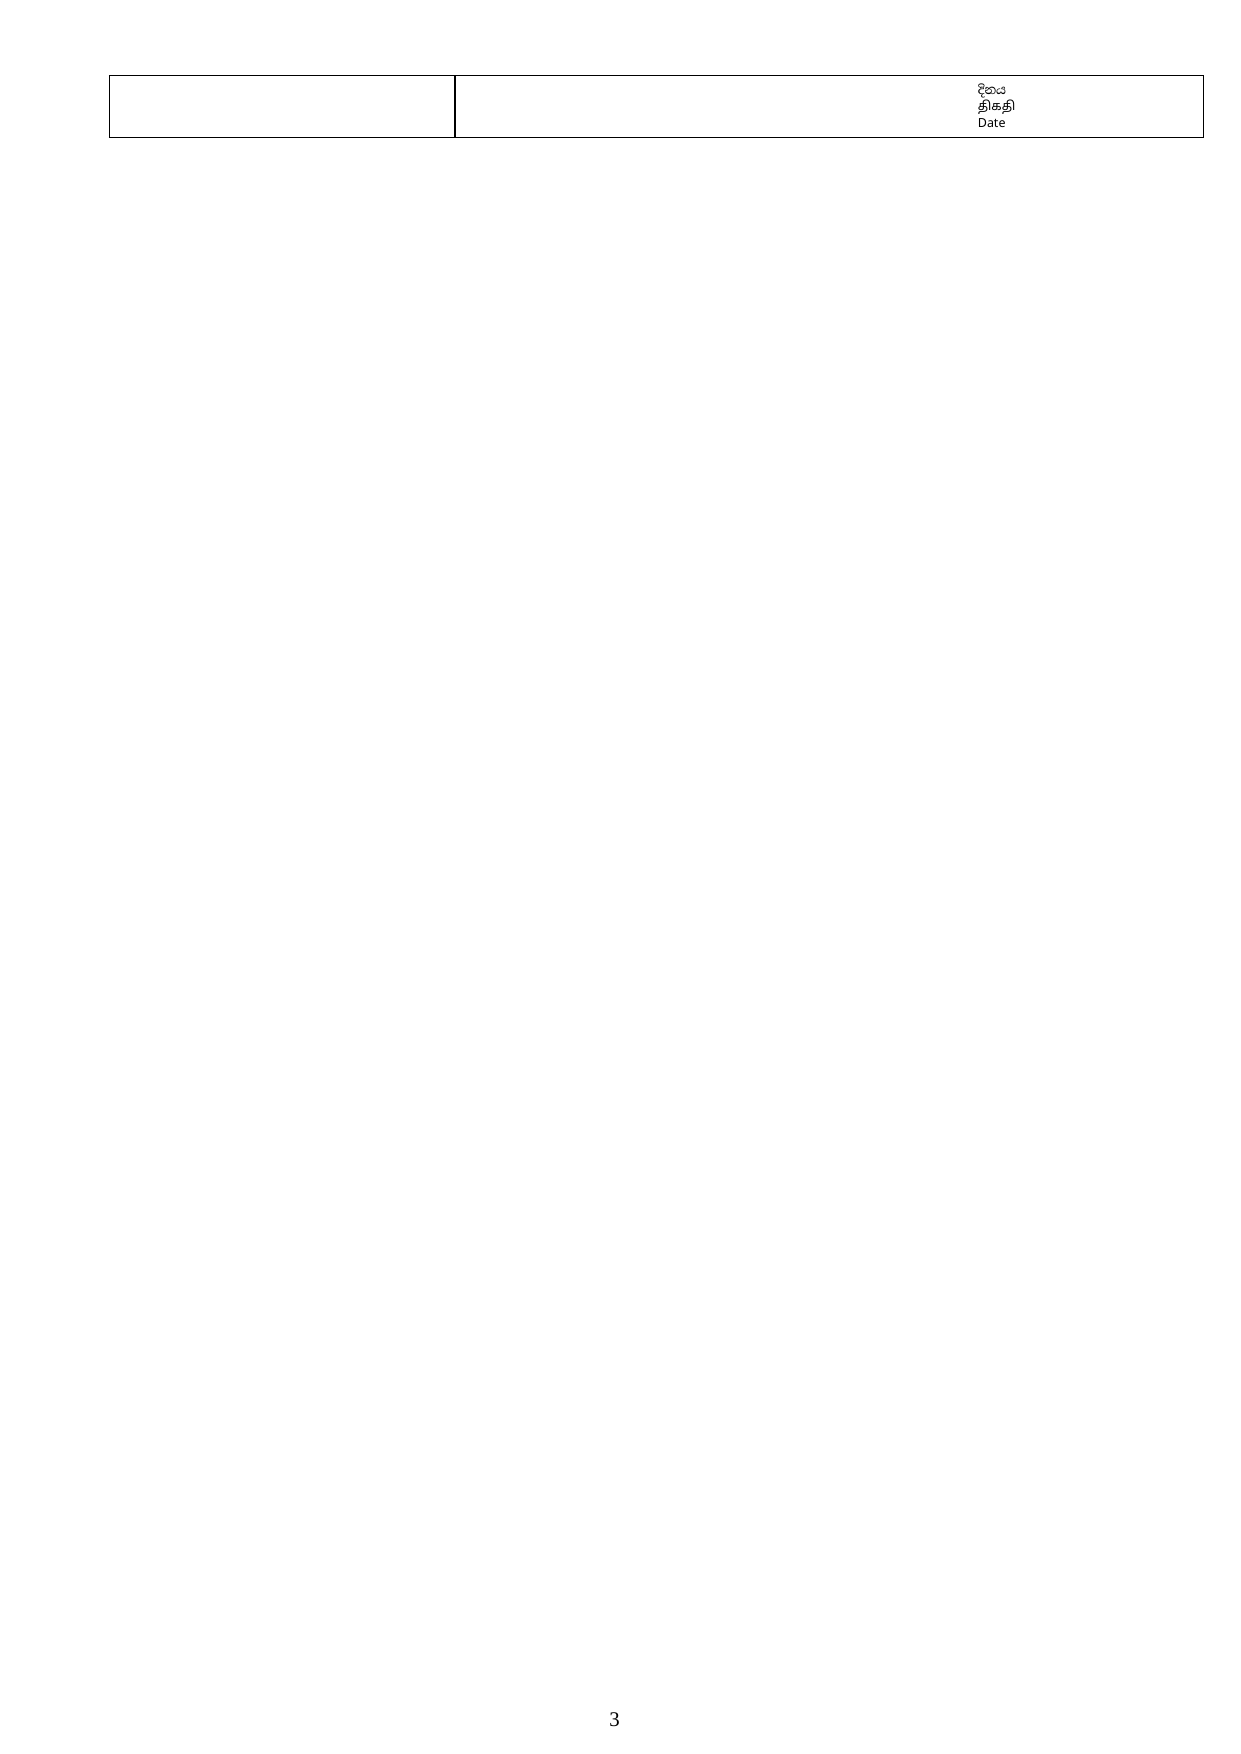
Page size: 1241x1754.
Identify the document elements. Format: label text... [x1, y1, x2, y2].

table_cell [110, 76, 454, 137]
table_cell දිනය திகதி Date [456, 76, 1203, 137]
